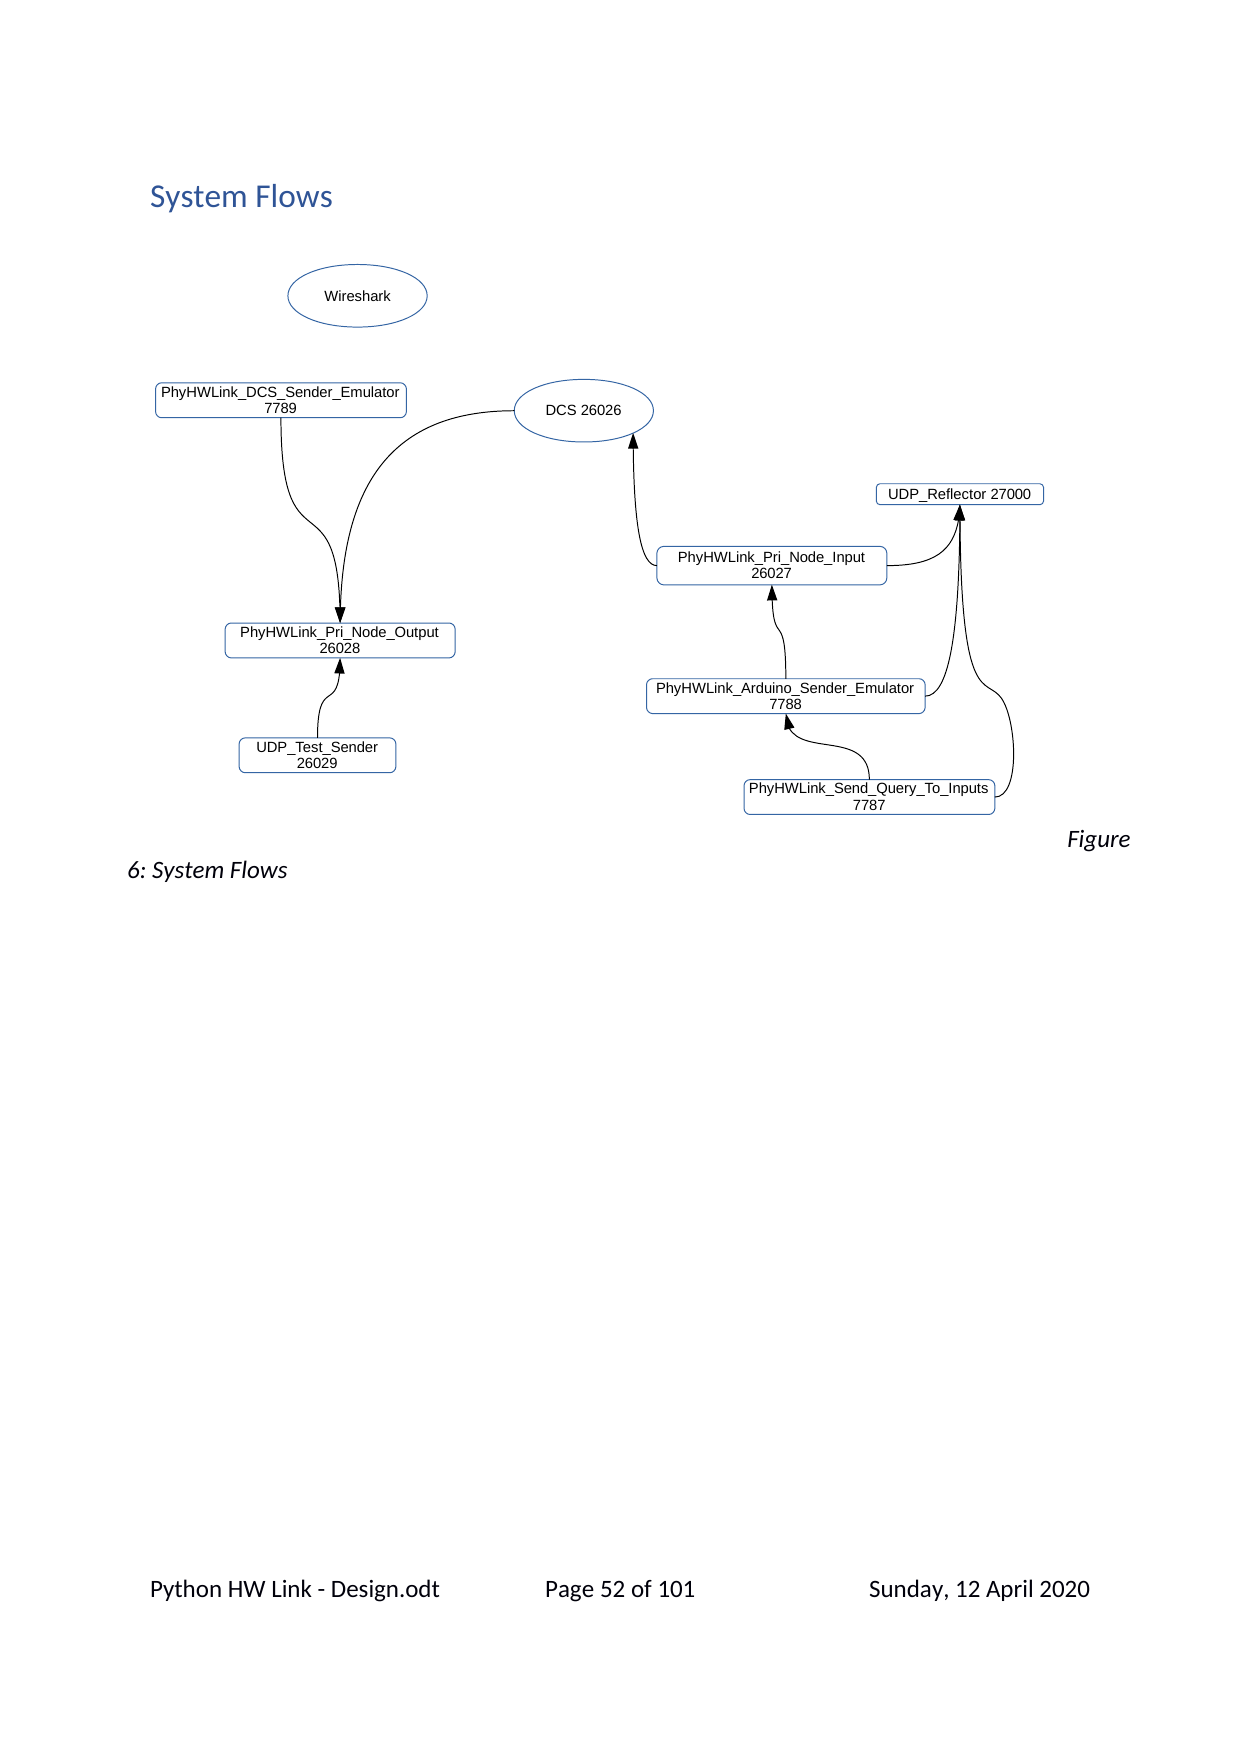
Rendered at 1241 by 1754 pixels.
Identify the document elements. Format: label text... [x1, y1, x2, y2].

text Figure 6: System Flows [127, 239, 1132, 884]
subtitle System Flows [150, 175, 1090, 216]
